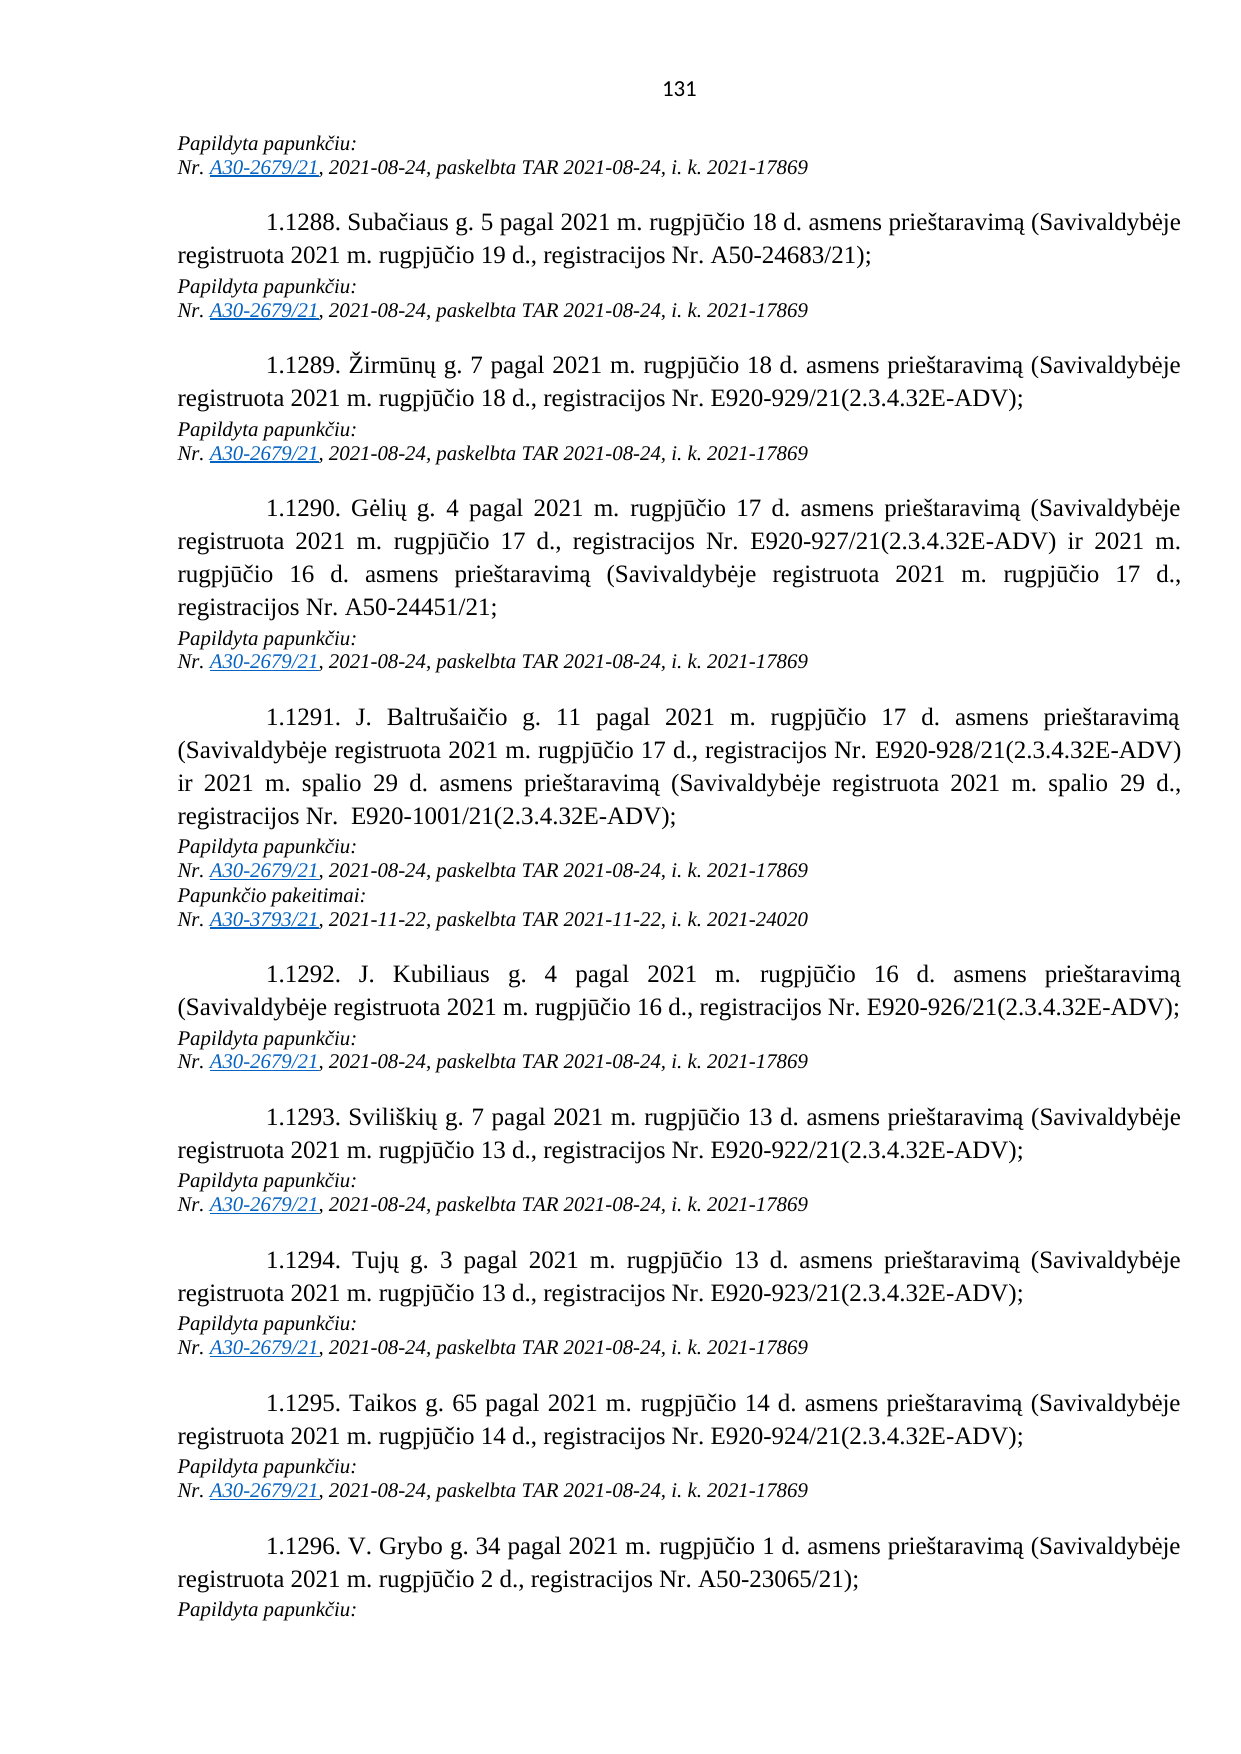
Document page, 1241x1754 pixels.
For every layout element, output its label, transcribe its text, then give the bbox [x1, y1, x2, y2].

text Nr. A30-2679/21, 2021-08-24, paskelbta TAR 2021-08-24, i. k. 2021-17869 [177, 298, 1181, 322]
text Nr. A30-2679/21, 2021-08-24, paskelbta TAR 2021-08-24, i. k. 2021-17869 [177, 1478, 1181, 1502]
text 1.1292. J. Kubiliaus g. 4 pagal 2021 m. rugpjūčio 16 d. asmens prieštaravimą (Savivaldybėje registruota 2021 m. rugpjūčio 16 d., registracijos Nr. E920-926/21(2.3.4.32E-ADV); [177, 959, 1181, 1021]
text Nr. A30-2679/21, 2021-08-24, paskelbta TAR 2021-08-24, i. k. 2021-17869 [177, 858, 1181, 882]
text 1.1290. Gėlių g. 4 pagal 2021 m. rugpjūčio 17 d. asmens prieštaravimą (Savivaldybėje registruota 2021 m. rugpjūčio 17 d., registracijos Nr. E920-927/21(2.3.4.32E-ADV) ir 2021 m. rugpjūčio 16 d. asmens prieštaravimą (Savivaldybėje registruota 2021 m. rugpjūčio 17 d., registracijos Nr. A50-24451/21; [177, 493, 1181, 621]
text Papildyta papunkčiu: [177, 1168, 1181, 1192]
text 1.1289. Žirmūnų g. 7 pagal 2021 m. rugpjūčio 18 d. asmens prieštaravimą (Savivaldybėje registruota 2021 m. rugpjūčio 18 d., registracijos Nr. E920-929/21(2.3.4.32E-ADV); [177, 350, 1181, 412]
text 1.1288. Subačiaus g. 5 pagal 2021 m. rugpjūčio 18 d. asmens prieštaravimą (Savivaldybėje registruota 2021 m. rugpjūčio 19 d., registracijos Nr. A50-24683/21); [177, 207, 1181, 269]
text Nr. A30-3793/21, 2021-11-22, paskelbta TAR 2021-11-22, i. k. 2021-24020 [177, 907, 1181, 931]
text Papunkčio pakeitimai: [177, 882, 1181, 907]
text 1.1296. V. Grybo g. 34 pagal 2021 m. rugpjūčio 1 d. asmens prieštaravimą (Savivaldybėje registruota 2021 m. rugpjūčio 2 d., registracijos Nr. A50-23065/21); [177, 1531, 1181, 1593]
text Papildyta papunkčiu: [177, 1025, 1181, 1049]
text 1.1295. Taikos g. 65 pagal 2021 m. rugpjūčio 14 d. asmens prieštaravimą (Savivaldybėje registruota 2021 m. rugpjūčio 14 d., registracijos Nr. E920-924/21(2.3.4.32E-ADV); [177, 1388, 1181, 1450]
text Nr. A30-2679/21, 2021-08-24, paskelbta TAR 2021-08-24, i. k. 2021-17869 [177, 1192, 1181, 1216]
text 1.1291. J. Baltrušaičio g. 11 pagal 2021 m. rugpjūčio 17 d. asmens prieštaravimą (Savivaldybėje registruota 2021 m. rugpjūčio 17 d., registracijos Nr. E920-928/21(2.3.4.32E-ADV) ir 2021 m. spalio 29 d. asmens prieštaravimą (Savivaldybėje registruota 2021 m. spalio 29 d., registracijos Nr. E920-1001/21(2.3.4.32E-ADV); [177, 702, 1181, 830]
text 1.1294. Tujų g. 3 pagal 2021 m. rugpjūčio 13 d. asmens prieštaravimą (Savivaldybėje registruota 2021 m. rugpjūčio 13 d., registracijos Nr. E920-923/21(2.3.4.32E-ADV); [177, 1245, 1181, 1307]
text Nr. A30-2679/21, 2021-08-24, paskelbta TAR 2021-08-24, i. k. 2021-17869 [177, 649, 1181, 673]
text Nr. A30-2679/21, 2021-08-24, paskelbta TAR 2021-08-24, i. k. 2021-17869 [177, 1049, 1181, 1073]
text Papildyta papunkčiu: [177, 416, 1181, 441]
text Nr. A30-2679/21, 2021-08-24, paskelbta TAR 2021-08-24, i. k. 2021-17869 [177, 155, 1181, 179]
text Papildyta papunkčiu: [177, 131, 1181, 155]
text Papildyta papunkčiu: [177, 1454, 1181, 1478]
text Papildyta papunkčiu: [177, 1311, 1181, 1335]
text Papildyta papunkčiu: [177, 625, 1181, 649]
text Nr. A30-2679/21, 2021-08-24, paskelbta TAR 2021-08-24, i. k. 2021-17869 [177, 1335, 1181, 1359]
text Papildyta papunkčiu: [177, 834, 1181, 858]
text Nr. A30-2679/21, 2021-08-24, paskelbta TAR 2021-08-24, i. k. 2021-17869 [177, 441, 1181, 464]
text Papildyta papunkčiu: [177, 1597, 1181, 1621]
text 1.1293. Sviliškių g. 7 pagal 2021 m. rugpjūčio 13 d. asmens prieštaravimą (Savivaldybėje registruota 2021 m. rugpjūčio 13 d., registracijos Nr. E920-922/21(2.3.4.32E-ADV); [177, 1102, 1181, 1164]
text Papildyta papunkčiu: [177, 273, 1181, 298]
